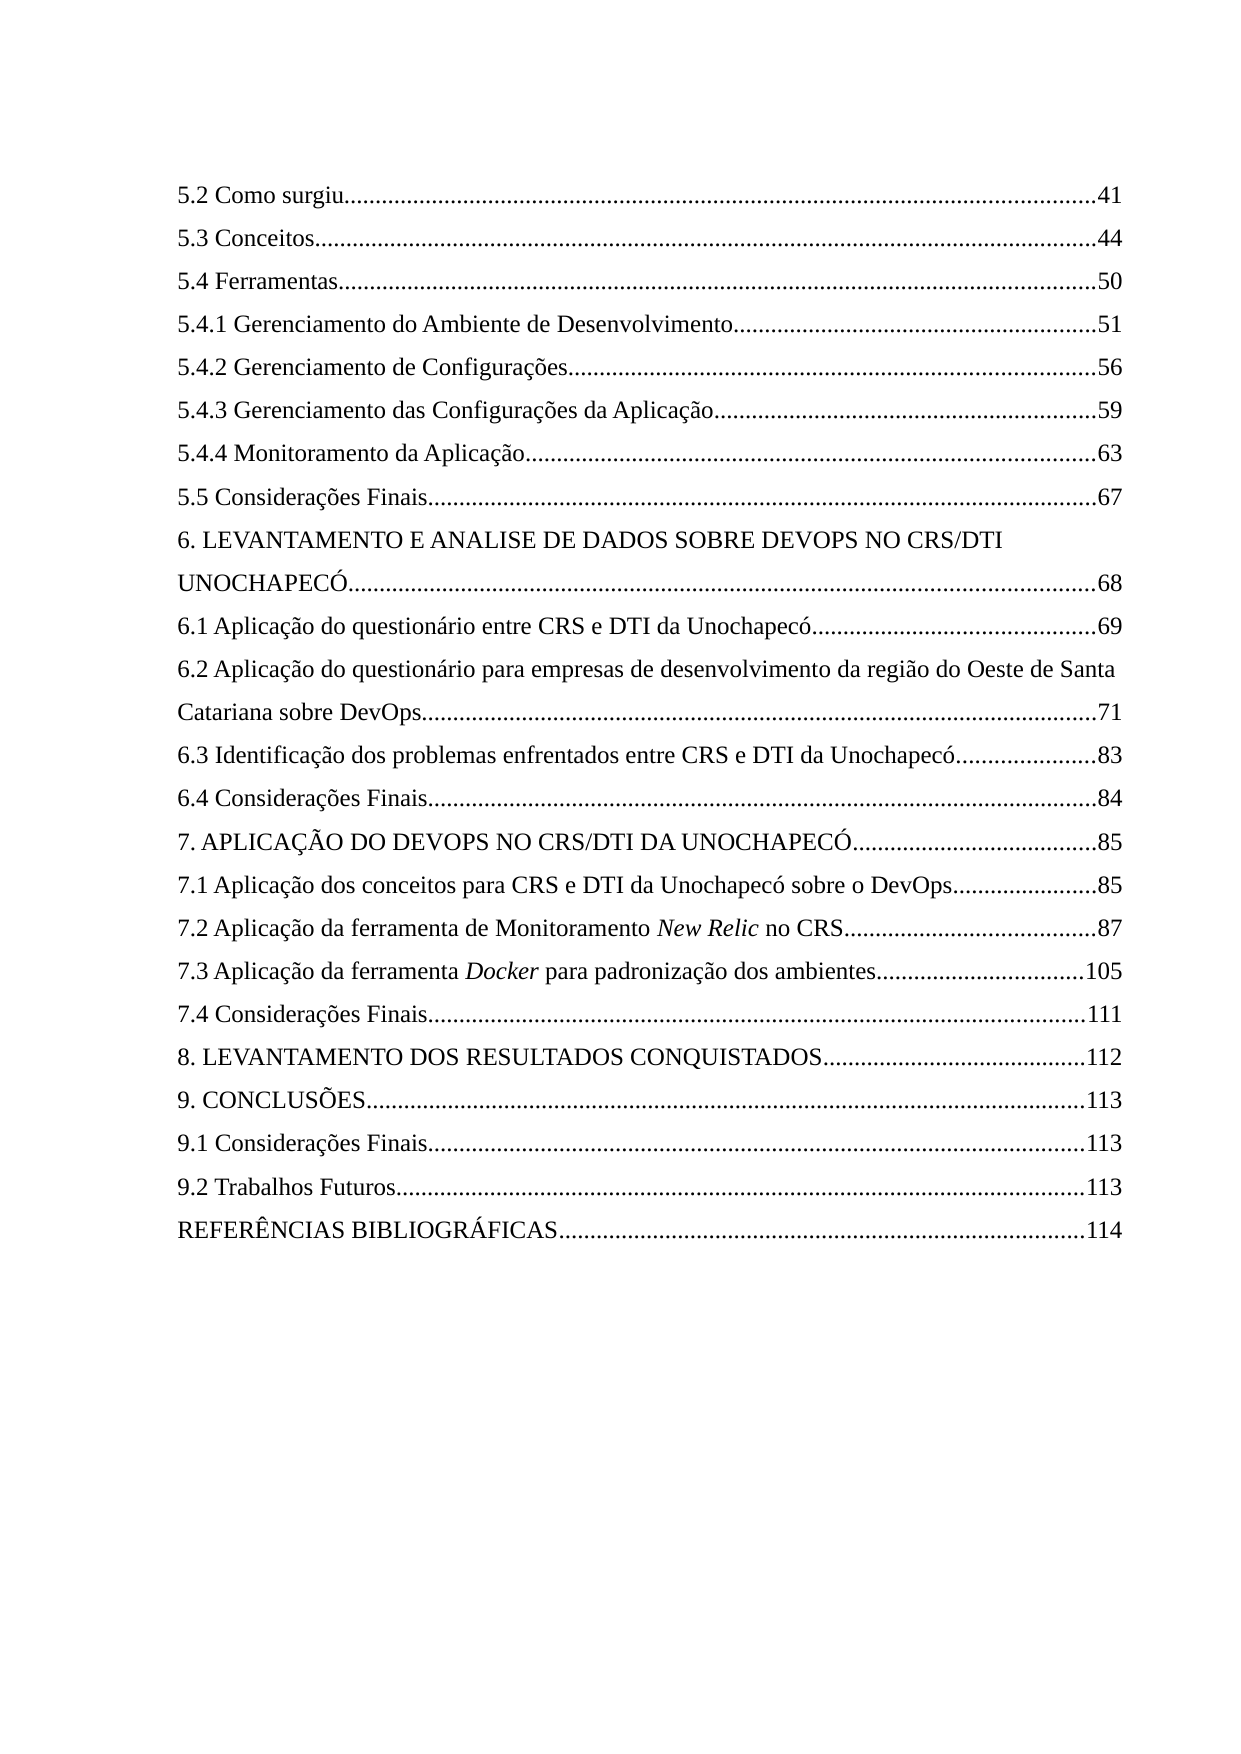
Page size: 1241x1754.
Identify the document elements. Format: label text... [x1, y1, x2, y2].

text 6.2 Aplicação do questionário para empresas de desenvolvimento da região do Oeste de Santa Catariana sobre DevOps 71 [177, 654, 1122, 726]
text 5.4.1 Gerenciamento do Ambiente de Desenvolvimento 51 [177, 309, 1122, 338]
text 9.2 Trabalhos Futuros 113 [177, 1172, 1122, 1200]
text 7.3 Aplicação da ferramenta Docker para padronização dos ambientes 105 [177, 956, 1122, 985]
text 6.1 Aplicação do questionário entre CRS e DTI da Unochapecó 69 [177, 611, 1122, 640]
text 5.4.3 Gerenciamento das Configurações da Aplicação 59 [177, 395, 1122, 424]
text 7.2 Aplicação da ferramenta de Monitoramento New Relic no CRS 87 [177, 913, 1122, 942]
text 5.3 Conceitos 44 [177, 223, 1122, 252]
text 5.2 Como surgiu 41 [177, 180, 1122, 208]
text 6.4 Considerações Finais 84 [177, 783, 1122, 812]
text 9. CONCLUSÕES 113 [177, 1085, 1122, 1114]
text 9.1 Considerações Finais 113 [177, 1128, 1122, 1157]
text 8. LEVANTAMENTO DOS RESULTADOS CONQUISTADOS 112 [177, 1042, 1122, 1071]
text 6.3 Identificação dos problemas enfrentados entre CRS e DTI da Unochapecó 83 [177, 740, 1122, 769]
text 7.4 Considerações Finais 111 [177, 999, 1122, 1028]
text 7. APLICAÇÃO DO DEVOPS NO CRS/DTI DA UNOCHAPECÓ 85 [177, 827, 1122, 855]
text 5.4 Ferramentas 50 [177, 266, 1122, 295]
text REFERÊNCIAS BIBLIOGRÁFICAS 114 [177, 1215, 1122, 1243]
text 6. LEVANTAMENTO E ANALISE DE DADOS SOBRE DEVOPS NO CRS/DTI UNOCHAPECÓ 68 [177, 525, 1122, 597]
text 5.4.2 Gerenciamento de Configurações 56 [177, 352, 1122, 381]
text 5.4.4 Monitoramento da Aplicação 63 [177, 438, 1122, 467]
text 5.5 Considerações Finais 67 [177, 482, 1122, 510]
text 7.1 Aplicação dos conceitos para CRS e DTI da Unochapecó sobre o DevOps 85 [177, 870, 1122, 898]
